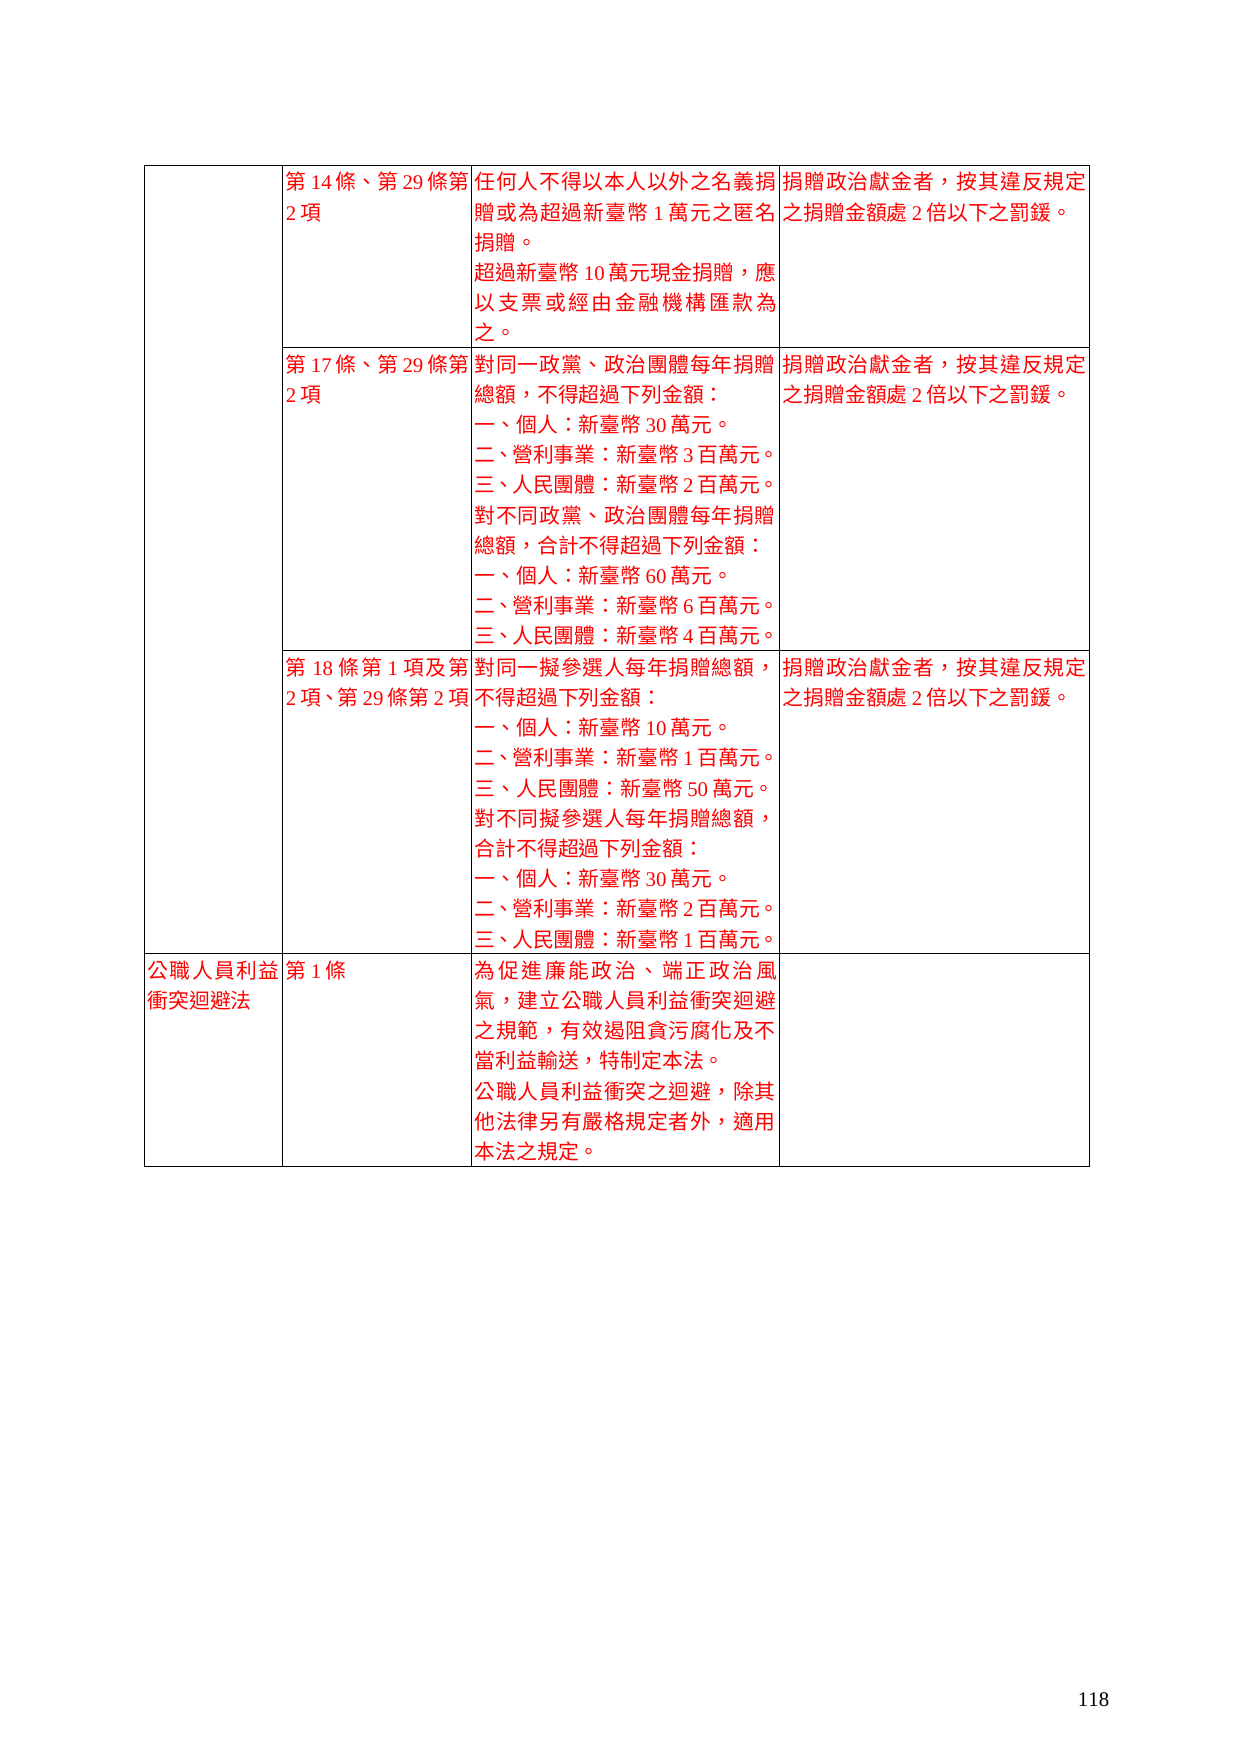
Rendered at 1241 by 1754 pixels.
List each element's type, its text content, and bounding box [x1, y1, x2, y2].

table_cell 第14條、第29條第2項 [283, 166, 471, 347]
table_cell 捐贈政治獻金者，按其違反規定之捐贈金額處2倍以下之罰鍰。 [780, 166, 1089, 347]
table_cell 任何人不得以本人以外之名義捐贈或為超過新臺幣1萬元之匿名捐贈。 超過新臺幣10萬元現金捐贈，應以支票或經由金融機構匯款為之。 [472, 166, 779, 347]
table_cell 第1條 [283, 954, 471, 1166]
table_cell 捐贈政治獻金者，按其違反規定之捐贈金額處2倍以下之罰鍰。 [780, 348, 1089, 650]
table_cell [145, 166, 282, 953]
table_cell [780, 954, 1089, 1166]
table_cell 公職人員利益衝突迴避法 [145, 954, 282, 1166]
table_cell 對同一擬參選人每年捐贈總額，不得超過下列金額： 一、個人：新臺幣10萬元。 二、營利事業：新臺幣1百萬元。 三、人民團體：新臺幣50萬元。 對不同擬參選人每年捐贈總額，合計不得超過下列金額： 一、個人：新臺幣30萬元。 二、營利事業：新臺幣2百萬元。 三、人民團體：新臺幣1百萬元。 [472, 651, 779, 953]
table_cell 捐贈政治獻金者，按其違反規定之捐贈金額處2倍以下之罰鍰。 [780, 651, 1089, 953]
table_cell 第18條第1項及第2項、第29條第2項 [283, 651, 471, 953]
table_cell 為促進廉能政治、端正政治風氣，建立公職人員利益衝突迴避之規範，有效遏阻貪污腐化及不當利益輸送，特制定本法。 公職人員利益衝突之迴避，除其他法律另有嚴格規定者外，適用本法之規定。 [472, 954, 779, 1166]
table_cell 對同一政黨、政治團體每年捐贈總額，不得超過下列金額： 一、個人：新臺幣30萬元。 二、營利事業：新臺幣3百萬元。 三、人民團體：新臺幣2百萬元。 對不同政黨、政治團體每年捐贈總額，合計不得超過下列金額： 一、個人：新臺幣60萬元。 二、營利事業：新臺幣6百萬元。 三、人民團體：新臺幣4百萬元。 [472, 348, 779, 650]
table_cell 第17條、第29條第2項 [283, 348, 471, 650]
